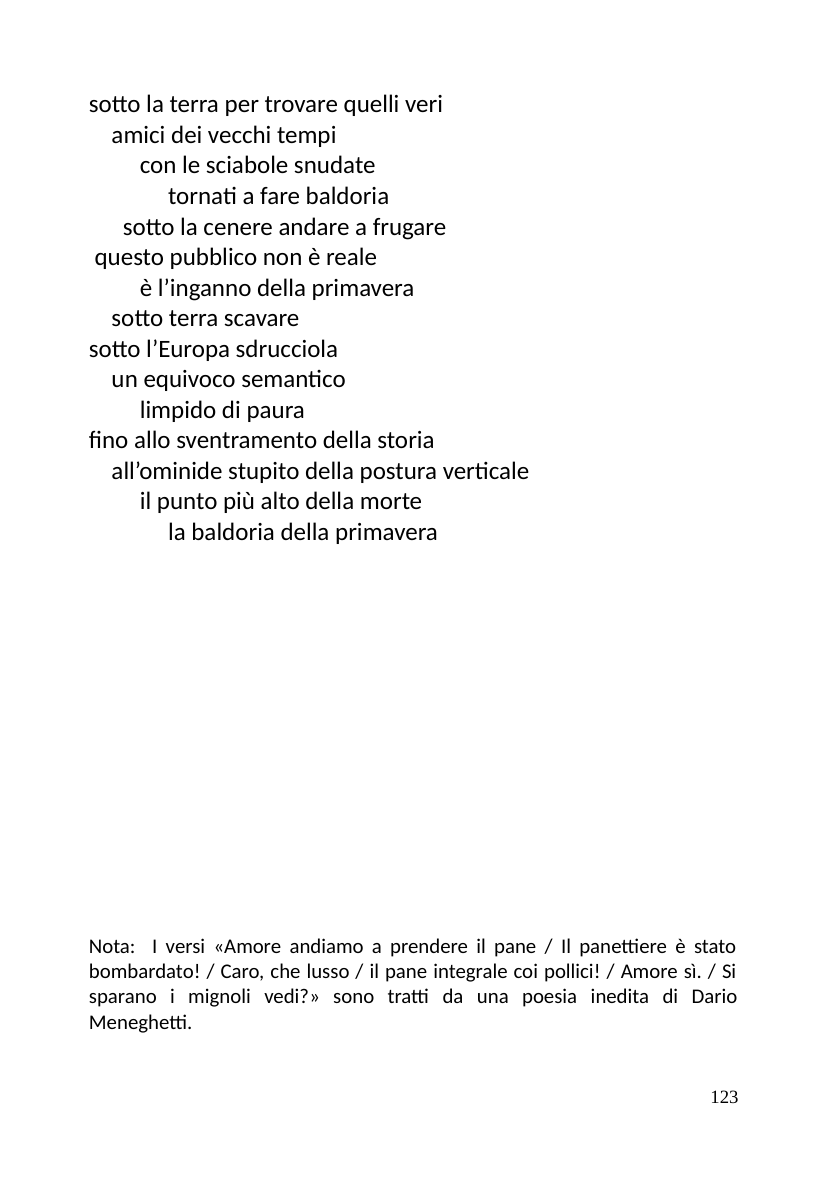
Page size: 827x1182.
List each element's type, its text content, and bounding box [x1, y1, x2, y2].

text all’ominide stupito della postura verticale [89, 455, 738, 485]
text con le sciabole snudate [89, 150, 738, 180]
text fino allo sventramento della storia [89, 424, 738, 455]
text la baldoria della primavera [89, 516, 738, 546]
text il punto più alto della morte [89, 485, 738, 516]
text sotto la terra per trovare quelli veri [89, 89, 738, 119]
text limpido di paura [89, 394, 738, 424]
text sotto la cenere andare a frugare [89, 211, 738, 241]
text sotto terra scavare [89, 302, 738, 333]
text tornati a fare baldoria [89, 180, 738, 211]
text un equivoco semantico [89, 363, 738, 394]
text è l’inganno della primavera [89, 272, 738, 302]
text questo pubblico non è reale [89, 241, 738, 272]
text sotto l’Europa sdrucciola [89, 333, 738, 363]
text Nota: I versi «Amore andiamo a prendere il pane / Il panettiere è stato bombardato! / Caro, che lusso / il pane integrale coi pollici! / Amore sì. / Si sparano i mignoli vedi?» sono tratti da una poesia inedita di Dario Meneghetti. [89, 933, 738, 1034]
text amici dei vecchi tempi [89, 119, 738, 150]
